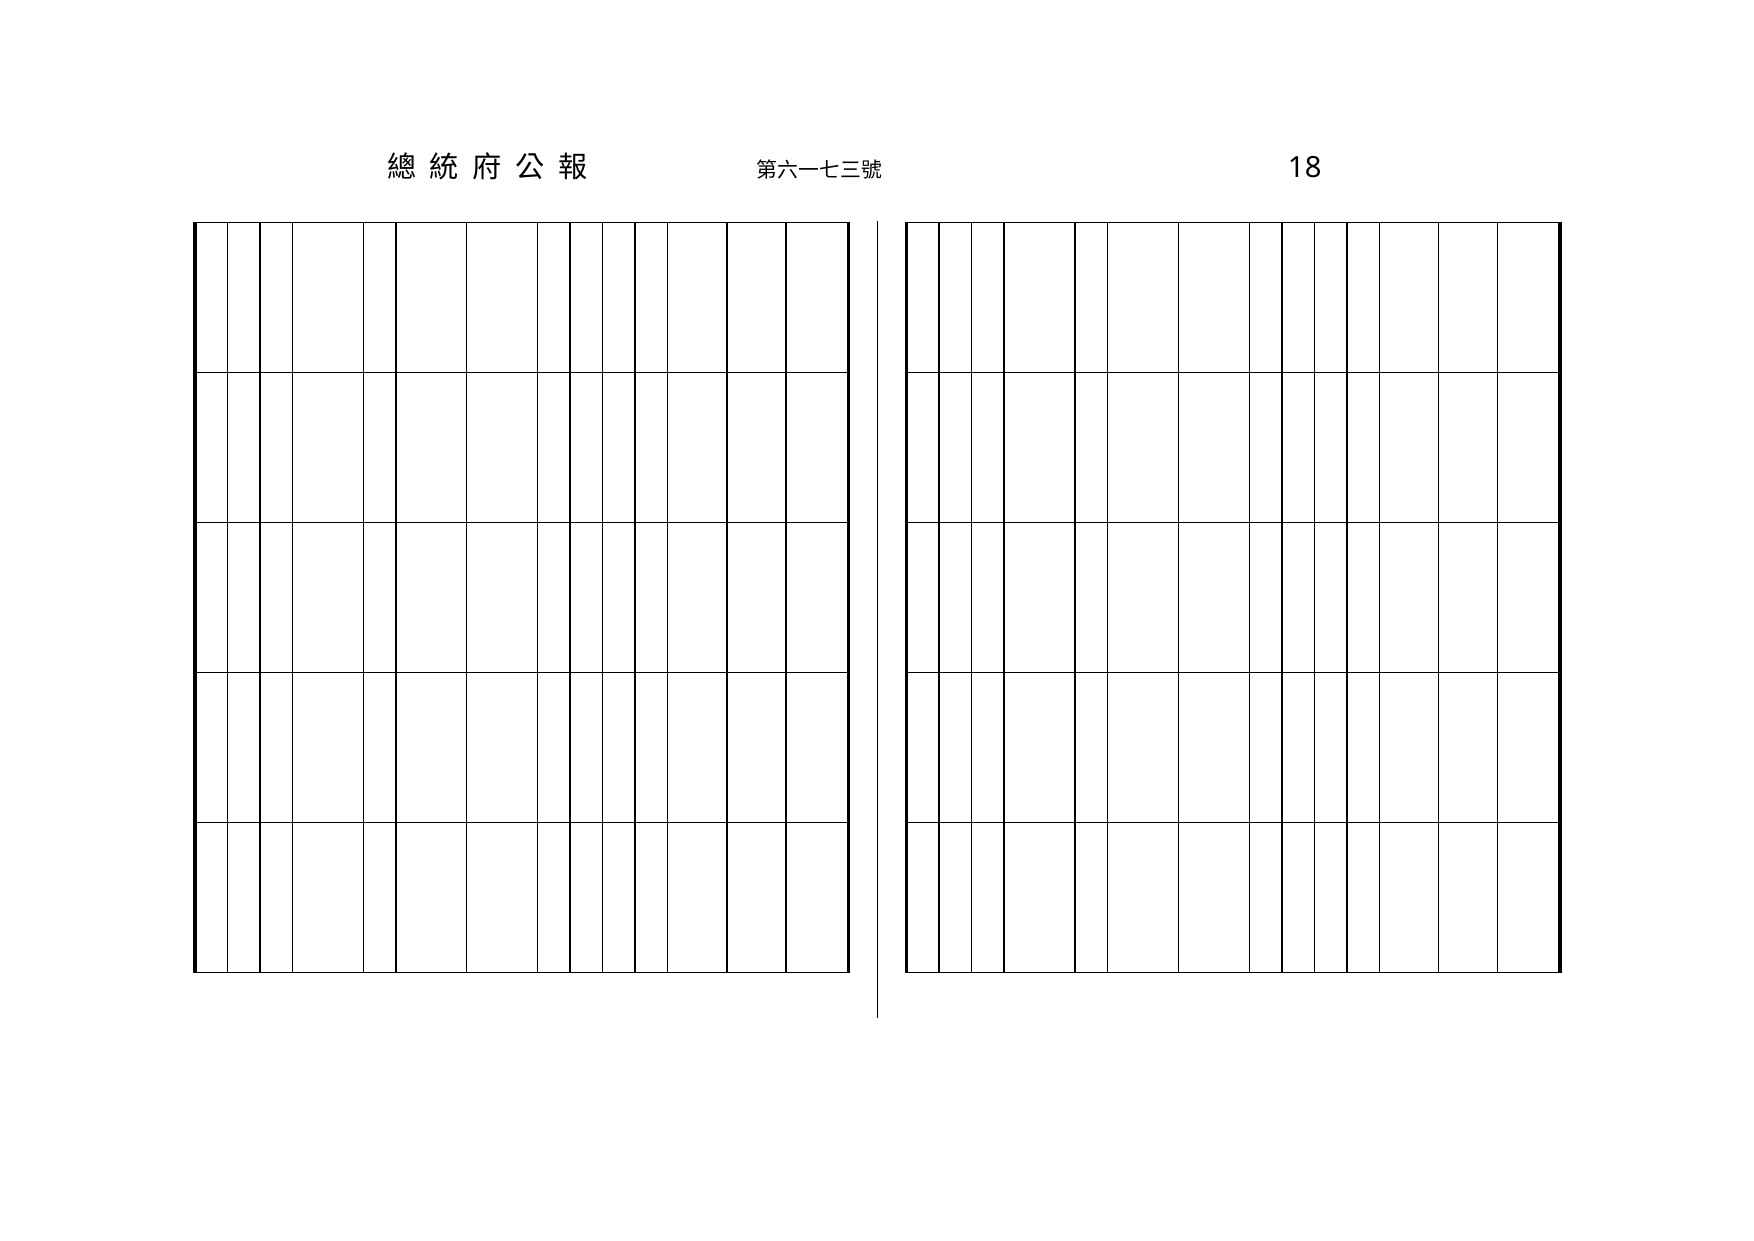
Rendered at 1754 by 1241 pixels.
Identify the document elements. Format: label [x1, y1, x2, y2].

table_cell [228, 673, 259, 822]
table_cell [972, 223, 1003, 372]
table_cell [1051, 523, 1074, 672]
table_cell [490, 823, 514, 972]
table_cell [1155, 373, 1178, 522]
table_cell [940, 373, 971, 522]
table_cell [787, 523, 816, 672]
table_cell [1051, 223, 1074, 372]
table_cell [636, 223, 667, 372]
table_cell [1498, 373, 1527, 522]
table_cell [1076, 373, 1107, 522]
table_cell [972, 823, 1003, 972]
table_cell [340, 523, 363, 672]
table_cell [571, 823, 602, 972]
table_cell [940, 223, 971, 372]
table_cell [316, 523, 339, 672]
table_cell [1179, 823, 1202, 972]
table_cell [1131, 823, 1155, 972]
table_cell [443, 523, 466, 672]
table_cell [668, 373, 697, 522]
table_cell [397, 373, 419, 522]
table_cell [316, 673, 339, 822]
table_cell [1409, 373, 1438, 522]
table_cell [1468, 673, 1497, 822]
table_cell [1527, 223, 1558, 372]
table_cell [1409, 223, 1438, 372]
table_cell [1226, 823, 1249, 972]
table_cell [1179, 673, 1202, 822]
table_cell [603, 373, 634, 522]
table_cell [1409, 673, 1438, 822]
table_cell [316, 823, 339, 972]
table_cell [1028, 523, 1051, 672]
table_cell [571, 523, 602, 672]
table_cell [816, 373, 847, 522]
table_cell [1439, 823, 1468, 972]
table_cell [538, 223, 569, 372]
table_cell [293, 673, 316, 822]
table_cell [940, 823, 971, 972]
table_cell [1005, 373, 1028, 522]
table_cell [1348, 373, 1379, 522]
table_cell [816, 673, 847, 822]
table_cell [261, 823, 292, 972]
table_cell [467, 373, 490, 522]
table_cell [1108, 373, 1131, 522]
table_cell [571, 673, 602, 822]
table_cell [603, 223, 634, 372]
table_cell [636, 823, 667, 972]
table_cell [467, 673, 490, 822]
table_cell [397, 673, 419, 822]
table_cell [668, 523, 697, 672]
table_cell [490, 223, 514, 372]
table_cell [1283, 523, 1314, 672]
table_cell [1108, 523, 1131, 672]
table_cell [419, 673, 443, 822]
table_cell [1527, 823, 1558, 972]
table_cell [1348, 673, 1379, 822]
table_cell [364, 373, 395, 522]
table_cell [538, 823, 569, 972]
table_cell [603, 523, 634, 672]
table_cell [1348, 523, 1379, 672]
table_cell [1250, 523, 1281, 672]
table_cell [1409, 823, 1438, 972]
table_cell [197, 373, 227, 522]
table_cell [636, 673, 667, 822]
table_cell [340, 673, 363, 822]
table_cell [1108, 223, 1131, 372]
table_cell [1108, 823, 1131, 972]
table_cell [228, 823, 259, 972]
table_cell [538, 373, 569, 522]
table_cell [603, 823, 634, 972]
table_cell [340, 223, 363, 372]
table_cell [1283, 823, 1314, 972]
table_cell [1131, 223, 1155, 372]
table_cell [514, 223, 537, 372]
table_cell [293, 373, 316, 522]
table_cell [514, 373, 537, 522]
table_cell [1315, 823, 1346, 972]
table_cell [419, 223, 443, 372]
table_cell [636, 523, 667, 672]
table_cell [1468, 223, 1497, 372]
table_cell [1439, 223, 1468, 372]
table_cell [1131, 523, 1155, 672]
table_cell [697, 823, 726, 972]
table_cell [908, 523, 938, 672]
table_cell [908, 223, 938, 372]
table_cell [1005, 223, 1028, 372]
table_cell [443, 823, 466, 972]
table_cell [1439, 673, 1468, 822]
table_cell [316, 373, 339, 522]
table_cell [1202, 823, 1226, 972]
table_cell [316, 223, 339, 372]
table_cell [668, 823, 697, 972]
table_cell [816, 823, 847, 972]
table_cell [293, 523, 316, 672]
table_cell [1226, 673, 1249, 822]
table_cell [490, 523, 514, 672]
table_cell [1468, 373, 1497, 522]
table_cell [1179, 373, 1202, 522]
table_cell [1028, 223, 1051, 372]
table_cell [1226, 373, 1249, 522]
table_cell [1498, 523, 1527, 672]
table_cell [538, 673, 569, 822]
table_cell [728, 373, 756, 522]
table_cell [972, 523, 1003, 672]
table_cell [697, 673, 726, 822]
table_cell [490, 373, 514, 522]
table_cell [1202, 673, 1226, 822]
table_cell [940, 673, 971, 822]
table_cell [1283, 673, 1314, 822]
table_cell [697, 523, 726, 672]
table_cell [1380, 823, 1409, 972]
table_cell [1076, 523, 1107, 672]
table_cell [1380, 523, 1409, 672]
table_cell [1315, 373, 1346, 522]
table_cell [787, 673, 816, 822]
table_cell [261, 223, 292, 372]
table_cell [197, 673, 227, 822]
table_cell [816, 523, 847, 672]
table_cell [1250, 373, 1281, 522]
table_cell [1283, 373, 1314, 522]
table_cell [293, 223, 316, 372]
table_cell [197, 823, 227, 972]
table_cell [1179, 523, 1202, 672]
table_cell [261, 673, 292, 822]
table_cell [1202, 373, 1226, 522]
table_cell [228, 223, 259, 372]
table_cell [1250, 673, 1281, 822]
table_cell [514, 523, 537, 672]
table_cell [908, 823, 938, 972]
table_cell [261, 373, 292, 522]
table_cell [293, 823, 316, 972]
table_cell [228, 523, 259, 672]
table_cell [1028, 823, 1051, 972]
table_cell [340, 373, 363, 522]
table_cell [397, 823, 419, 972]
table_cell [364, 523, 395, 672]
table_cell [1348, 223, 1379, 372]
table_cell [728, 673, 756, 822]
table_cell [1131, 373, 1155, 522]
table_cell [419, 823, 443, 972]
table_cell [1051, 373, 1074, 522]
table_cell [1005, 673, 1028, 822]
table_cell [1226, 223, 1249, 372]
table_cell [443, 373, 466, 522]
table_cell [1005, 823, 1028, 972]
table_cell [1226, 523, 1249, 672]
table_cell [419, 523, 443, 672]
table_cell [697, 223, 726, 372]
table_cell [1315, 223, 1346, 372]
table_cell [728, 523, 756, 672]
table_cell [756, 373, 785, 522]
table_cell [756, 223, 785, 372]
table_cell [1527, 523, 1558, 672]
table_cell [1439, 523, 1468, 672]
table_cell [1498, 673, 1527, 822]
table_cell [1380, 673, 1409, 822]
table_cell [1155, 223, 1178, 372]
table_cell [1498, 823, 1527, 972]
table_cell [1315, 523, 1346, 672]
table_cell [787, 223, 816, 372]
table_cell [1076, 823, 1107, 972]
table_cell [636, 373, 667, 522]
table_cell [1051, 823, 1074, 972]
table_cell [443, 223, 466, 372]
table_cell [364, 223, 395, 372]
table_cell [1527, 673, 1558, 822]
table_cell [419, 373, 443, 522]
table_cell [1439, 373, 1468, 522]
table_cell [668, 673, 697, 822]
table_cell [908, 673, 938, 822]
table_cell [197, 223, 227, 372]
table_cell [728, 823, 756, 972]
table_cell [1155, 673, 1178, 822]
table_cell [1202, 223, 1226, 372]
table_cell [756, 823, 785, 972]
table_cell [571, 223, 602, 372]
table_cell [1250, 823, 1281, 972]
table_cell [467, 523, 490, 672]
table_cell [1108, 673, 1131, 822]
table_cell [1409, 523, 1438, 672]
table_cell [1028, 673, 1051, 822]
table_cell [908, 373, 938, 522]
table_cell [1283, 223, 1314, 372]
table_cell [1498, 223, 1527, 372]
table_cell [728, 223, 756, 372]
table_cell [1076, 673, 1107, 822]
table_cell [340, 823, 363, 972]
table_cell [940, 523, 971, 672]
table_cell [571, 373, 602, 522]
table_cell [1468, 823, 1497, 972]
table_cell [1527, 373, 1558, 522]
table_cell [787, 373, 816, 522]
table_cell [443, 673, 466, 822]
table_cell [756, 523, 785, 672]
table_cell [1076, 223, 1107, 372]
table_cell [697, 373, 726, 522]
table_cell [1380, 223, 1409, 372]
table_cell [972, 373, 1003, 522]
table_cell [197, 523, 227, 672]
table_cell [514, 823, 537, 972]
table_cell [603, 673, 634, 822]
table_cell [787, 823, 816, 972]
table_cell [538, 523, 569, 672]
table_cell [972, 673, 1003, 822]
table_cell [1468, 523, 1497, 672]
table_cell [364, 823, 395, 972]
table_cell [1202, 523, 1226, 672]
table_cell [1005, 523, 1028, 672]
table_cell [490, 673, 514, 822]
table_cell [1315, 673, 1346, 822]
table_cell [1028, 373, 1051, 522]
table_cell [364, 673, 395, 822]
table_cell [1155, 823, 1178, 972]
table_cell [668, 223, 697, 372]
table_cell [1348, 823, 1379, 972]
table_cell [514, 673, 537, 822]
table_cell [1179, 223, 1202, 372]
table_cell [467, 823, 490, 972]
table_cell [756, 673, 785, 822]
table_cell [1131, 673, 1155, 822]
table_cell [1051, 673, 1074, 822]
table_cell [1380, 373, 1409, 522]
table_cell [397, 223, 419, 372]
table_cell [397, 523, 419, 672]
table_cell [261, 523, 292, 672]
table_cell [816, 223, 847, 372]
table_cell [1155, 523, 1178, 672]
table_cell [228, 373, 259, 522]
table_cell [467, 223, 490, 372]
table_cell [1250, 223, 1281, 372]
